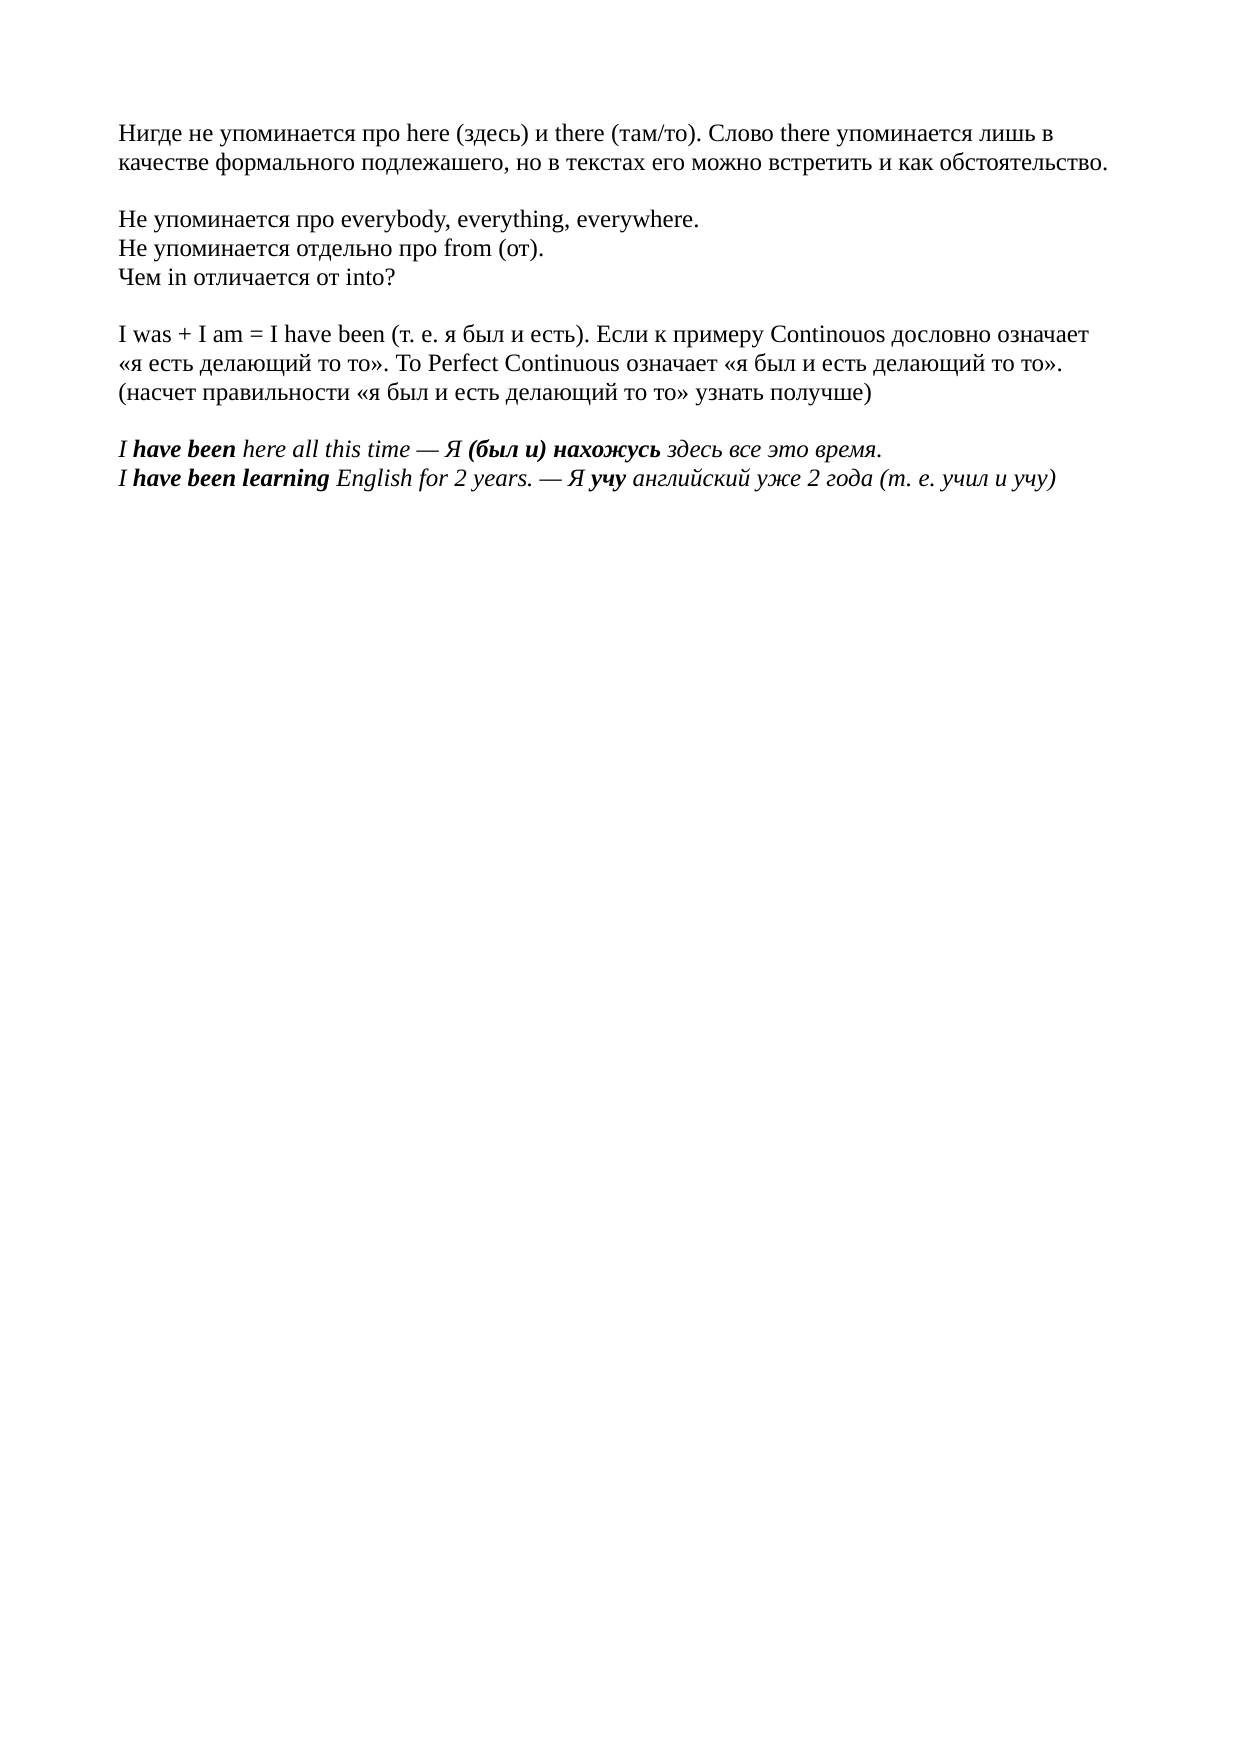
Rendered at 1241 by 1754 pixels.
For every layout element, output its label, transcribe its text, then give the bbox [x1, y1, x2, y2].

text Не упоминается про everybody, everything, everywhere. [118, 204, 1122, 233]
text I have been learning English for 2 years. — Я учу английский уже 2 года (т. е. учил и учу) [118, 463, 1122, 492]
text Чем in отличается от into? [118, 262, 1122, 291]
text I have been here all this time — Я (был и) нахожусь здесь все это время. [118, 434, 1122, 463]
text I was + I am = I have been (т. е. я был и есть). Если к примеру Continouos дословно означает [118, 319, 1122, 348]
text (насчет правильности «я был и есть делающий то то» узнать получше) [118, 377, 1122, 406]
text Не упоминается отдельно про from (от). [118, 233, 1122, 262]
text Нигде не упоминается про here (здесь) и there (там/то). Слово there упоминается лишь в качестве формального подлежашего, но в текстах его можно встретить и как обстоятельство. [118, 118, 1122, 176]
text «я есть делающий то то». То Perfect Continuous означает «я был и есть делающий то то». [118, 348, 1122, 377]
